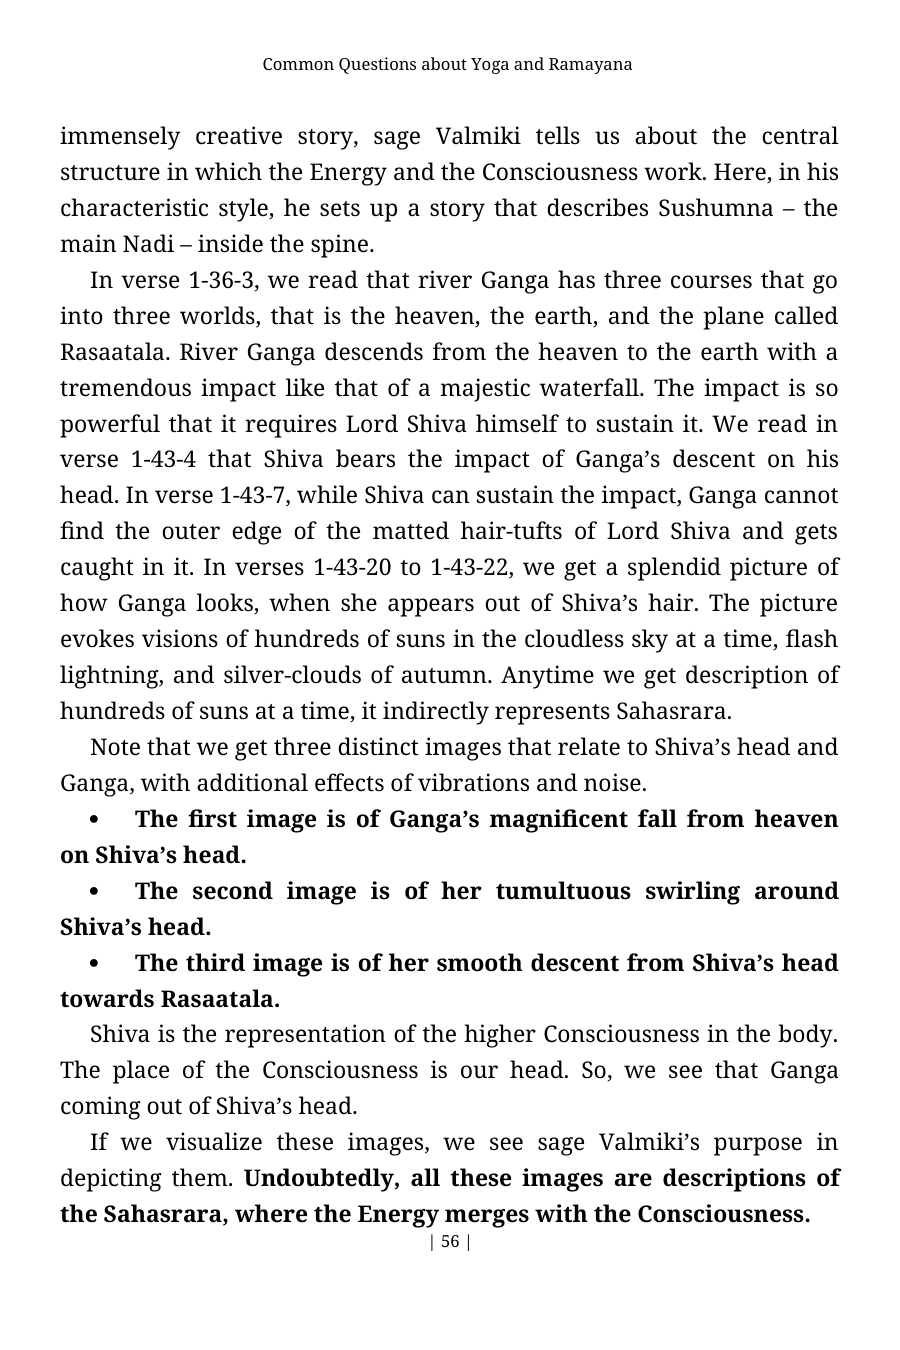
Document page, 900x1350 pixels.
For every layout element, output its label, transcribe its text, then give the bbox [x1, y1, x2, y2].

list The first image is of Ganga’s magnificent fall from heaven on Shiva’s head. [60, 803, 840, 870]
text Note that we get three distinct images that relate to Shiva’s head and Ganga, with additional effects of vibrations and noise. [60, 731, 840, 798]
text If we visualize these images, we see sage Valmiki’s purpose in depicting them. Undoubtedly, all these images are descriptions of the Sahasrara, where the Energy merges with the Consciousness. [60, 1126, 840, 1229]
list The second image is of her tumultuous swirling around Shiva’s head. [60, 875, 840, 942]
text immensely creative story, sage Valmiki tells us about the central structure in which the Energy and the Consciousness work. Here, in his characteristic style, he sets up a story that describes Sushumna – the main Nadi – inside the spine. [60, 120, 840, 259]
text Shiva is the representation of the higher Consciousness in the body. The place of the Consciousness is our head. So, we see that Ganga coming out of Shiva’s head. [60, 1018, 840, 1122]
text In verse 1-36-3, we read that river Ganga has three courses that go into three worlds, that is the heaven, the earth, and the plane called Rasaatala. River Ganga descends from the heaven to the earth with a tremendous impact like that of a majestic waterfall. The impact is so powerful that it requires Lord Shiva himself to sustain it. We read in verse 1-43-4 that Shiva bears the impact of Ganga’s descent on his head. In verse 1-43-7, while Shiva can sustain the impact, Ganga cannot find the outer edge of the matted hair-tufts of Lord Shiva and gets caught in it. In verses 1-43-20 to 1-43-22, we get a splendid picture of how Ganga looks, when she appears out of Shiva’s hair. The picture evokes visions of hundreds of suns in the cloudless sky at a time, flash lightning, and silver-clouds of autumn. Anytime we get description of hundreds of suns at a time, it indirectly represents Sahasrara. [60, 264, 840, 726]
list The third image is of her smooth descent from Shiva’s head towards Rasaatala. [60, 947, 840, 1014]
